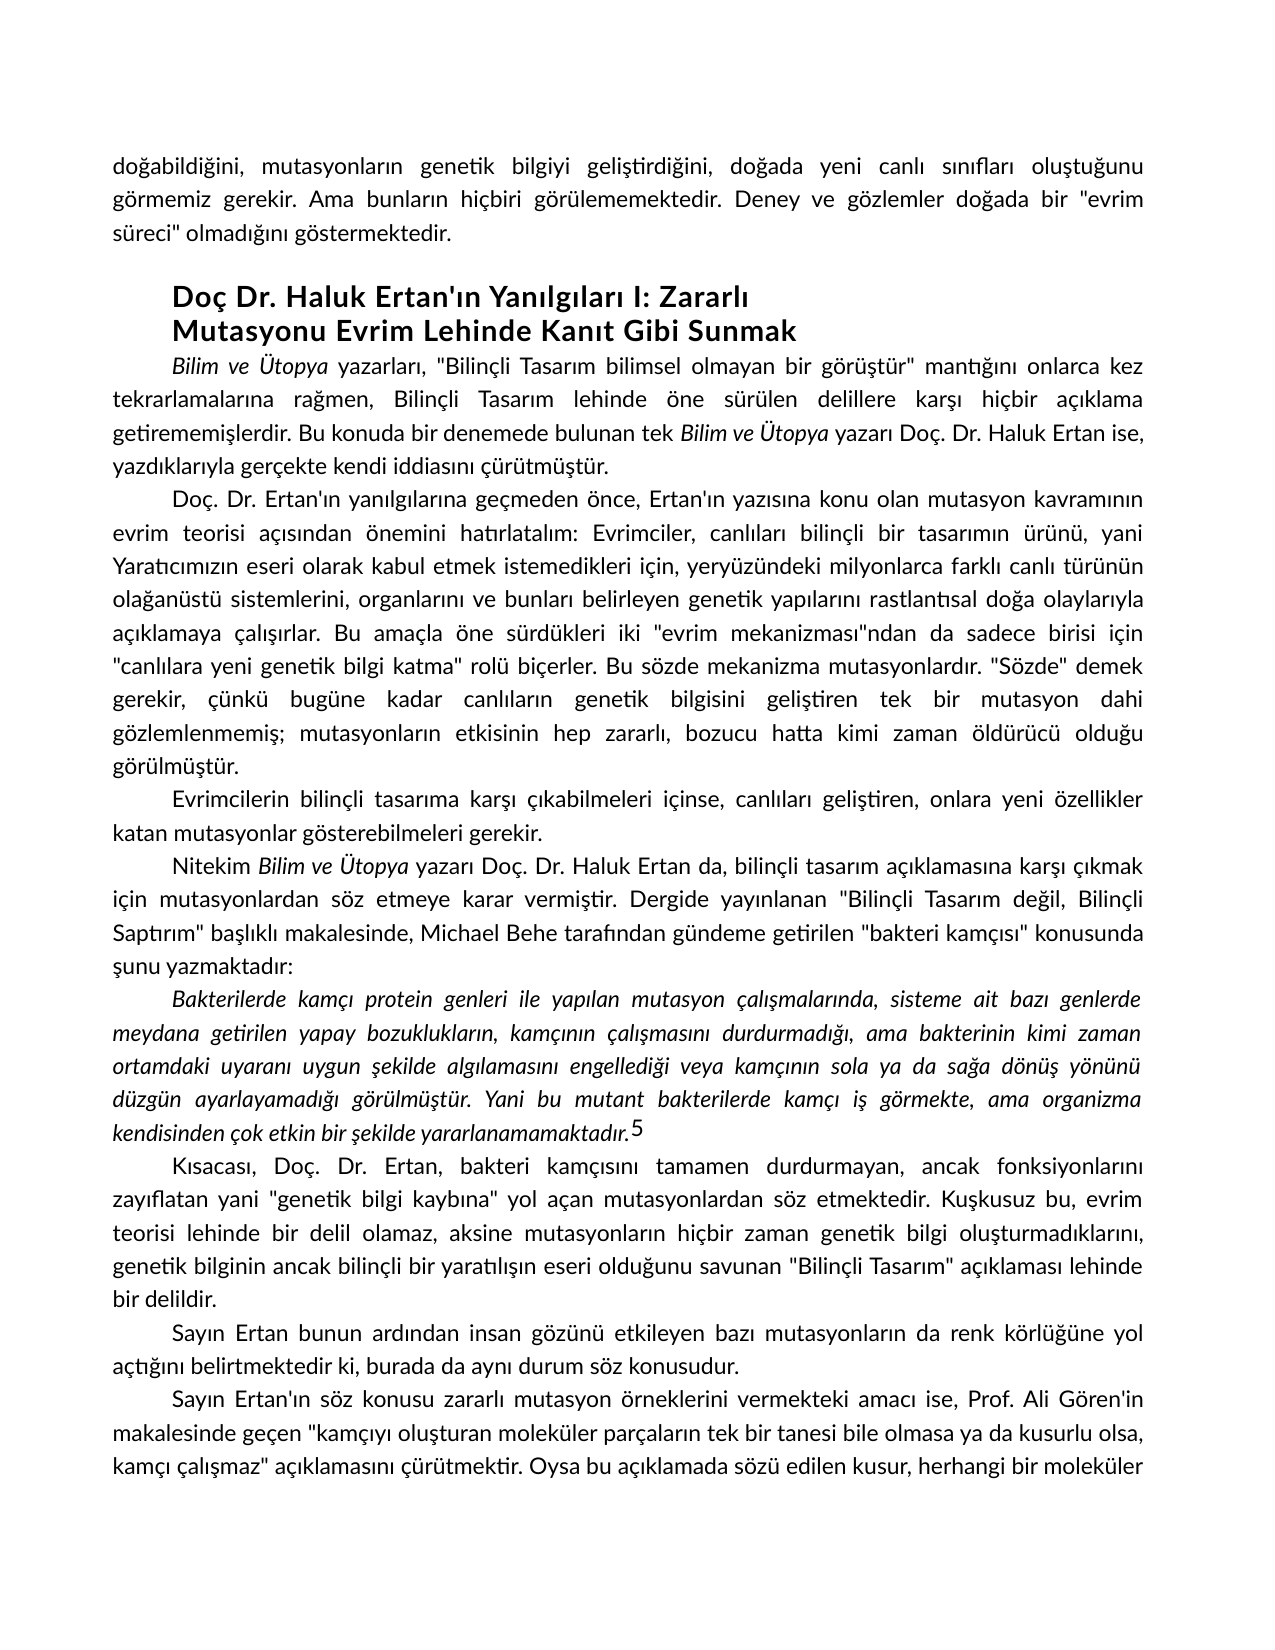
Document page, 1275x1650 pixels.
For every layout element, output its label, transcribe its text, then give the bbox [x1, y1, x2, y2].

text doğabildiğini, mutasyonların genetik bilgiyi geliştirdiğini, doğada yeni canlı sınıfları oluştuğunu görmemiz gerekir. Ama bunların hiçbiri görülememektedir. Deney ve gözlemler doğada bir "evrim süreci" olmadığını göstermektedir. [112, 148, 1145, 248]
text Sayın Ertan'ın söz konusu zararlı mutasyon örneklerini vermekteki amacı ise, Prof. Ali Gören'in makalesinde geçen "kamçıyı oluşturan moleküler parçaların tek bir tanesi bile olmasa ya da kusurlu olsa, kamçı çalışmaz" açıklamasını çürütmektir. Oysa bu açıklamada sözü edilen kusur, herhangi bir moleküler [112, 1381, 1145, 1481]
text Sayın Ertan bunun ardından insan gözünü etkileyen bazı mutasyonların da renk körlüğüne yol açtığını belirtmektedir ki, burada da aynı durum söz konusudur. [112, 1314, 1145, 1381]
text Doç Dr. Haluk Ertan'ın Yanılgıları I: Zararlı [112, 281, 1145, 314]
text Mutasyonu Evrim Lehinde Kanıt Gibi Sunmak [112, 314, 1145, 348]
text Bilim ve Ütopya yazarları, "Bilinçli Tasarım bilimsel olmayan bir görüştür" mantığını onlarca kez tekrarlamalarına rağmen, Bilinçli Tasarım lehinde öne sürülen delillere karşı hiçbir açıklama getirememişlerdir. Bu konuda bir denemede bulunan tek Bilim ve Ütopya yazarı Doç. Dr. Haluk Ertan ise, yazdıklarıyla gerçekte kendi iddiasını çürütmüştür. [112, 348, 1145, 481]
text Evrimcilerin bilinçli tasarıma karşı çıkabilmeleri içinse, canlıları geliştiren, onlara yeni özellikler katan mutasyonlar gösterebilmeleri gerekir. [112, 781, 1145, 848]
text Nitekim Bilim ve Ütopya yazarı Doç. Dr. Haluk Ertan da, bilinçli tasarım açıklamasına karşı çıkmak için mutasyonlardan söz etmeye karar vermiştir. Dergide yayınlanan "Bilinçli Tasarım değil, Bilinçli Saptırım" başlıklı makalesinde, Michael Behe tarafından gündeme getirilen "bakteri kamçısı" konusunda şunu yazmaktadır: [112, 848, 1145, 981]
text Bakterilerde kamçı protein genleri ile yapılan mutasyon çalışmalarında, sisteme ait bazı genlerde meydana getirilen yapay bozuklukların, kamçının çalışmasını durdurmadığı, ama bakterinin kimi zaman ortamdaki uyaranı uygun şekilde algılamasını engellediği veya kamçının sola ya da sağa dönüş yönünü düzgün ayarlayamadığı görülmüştür. Yani bu mutant bakterilerde kamçı iş görmekte, ama organizma kendisinden çok etkin bir şekilde yararlanamamaktadır.5 [112, 981, 1145, 1148]
text Kısacası, Doç. Dr. Ertan, bakteri kamçısını tamamen durdurmayan, ancak fonksiyonlarını zayıflatan yani "genetik bilgi kaybına" yol açan mutasyonlardan söz etmektedir. Kuşkusuz bu, evrim teorisi lehinde bir delil olamaz, aksine mutasyonların hiçbir zaman genetik bilgi oluşturmadıklarını, genetik bilginin ancak bilinçli bir yaratılışın eseri olduğunu savunan "Bilinçli Tasarım" açıklaması lehinde bir delildir. [112, 1148, 1145, 1314]
text Doç. Dr. Ertan'ın yanılgılarına geçmeden önce, Ertan'ın yazısına konu olan mutasyon kavramının evrim teorisi açısından önemini hatırlatalım: Evrimciler, canlıları bilinçli bir tasarımın ürünü, yani Yaratıcımızın eseri olarak kabul etmek istemedikleri için, yeryüzündeki milyonlarca farklı canlı türünün olağanüstü sistemlerini, organlarını ve bunları belirleyen genetik yapılarını rastlantısal doğa olaylarıyla açıklamaya çalışırlar. Bu amaçla öne sürdükleri iki "evrim mekanizması"ndan da sadece birisi için "canlılara yeni genetik bilgi katma" rolü biçerler. Bu sözde mekanizma mutasyonlardır. "Sözde" demek gerekir, çünkü bugüne kadar canlıların genetik bilgisini geliştiren tek bir mutasyon dahi gözlemlenmemiş; mutasyonların etkisinin hep zararlı, bozucu hatta kimi zaman öldürücü olduğu görülmüştür. [112, 481, 1145, 781]
